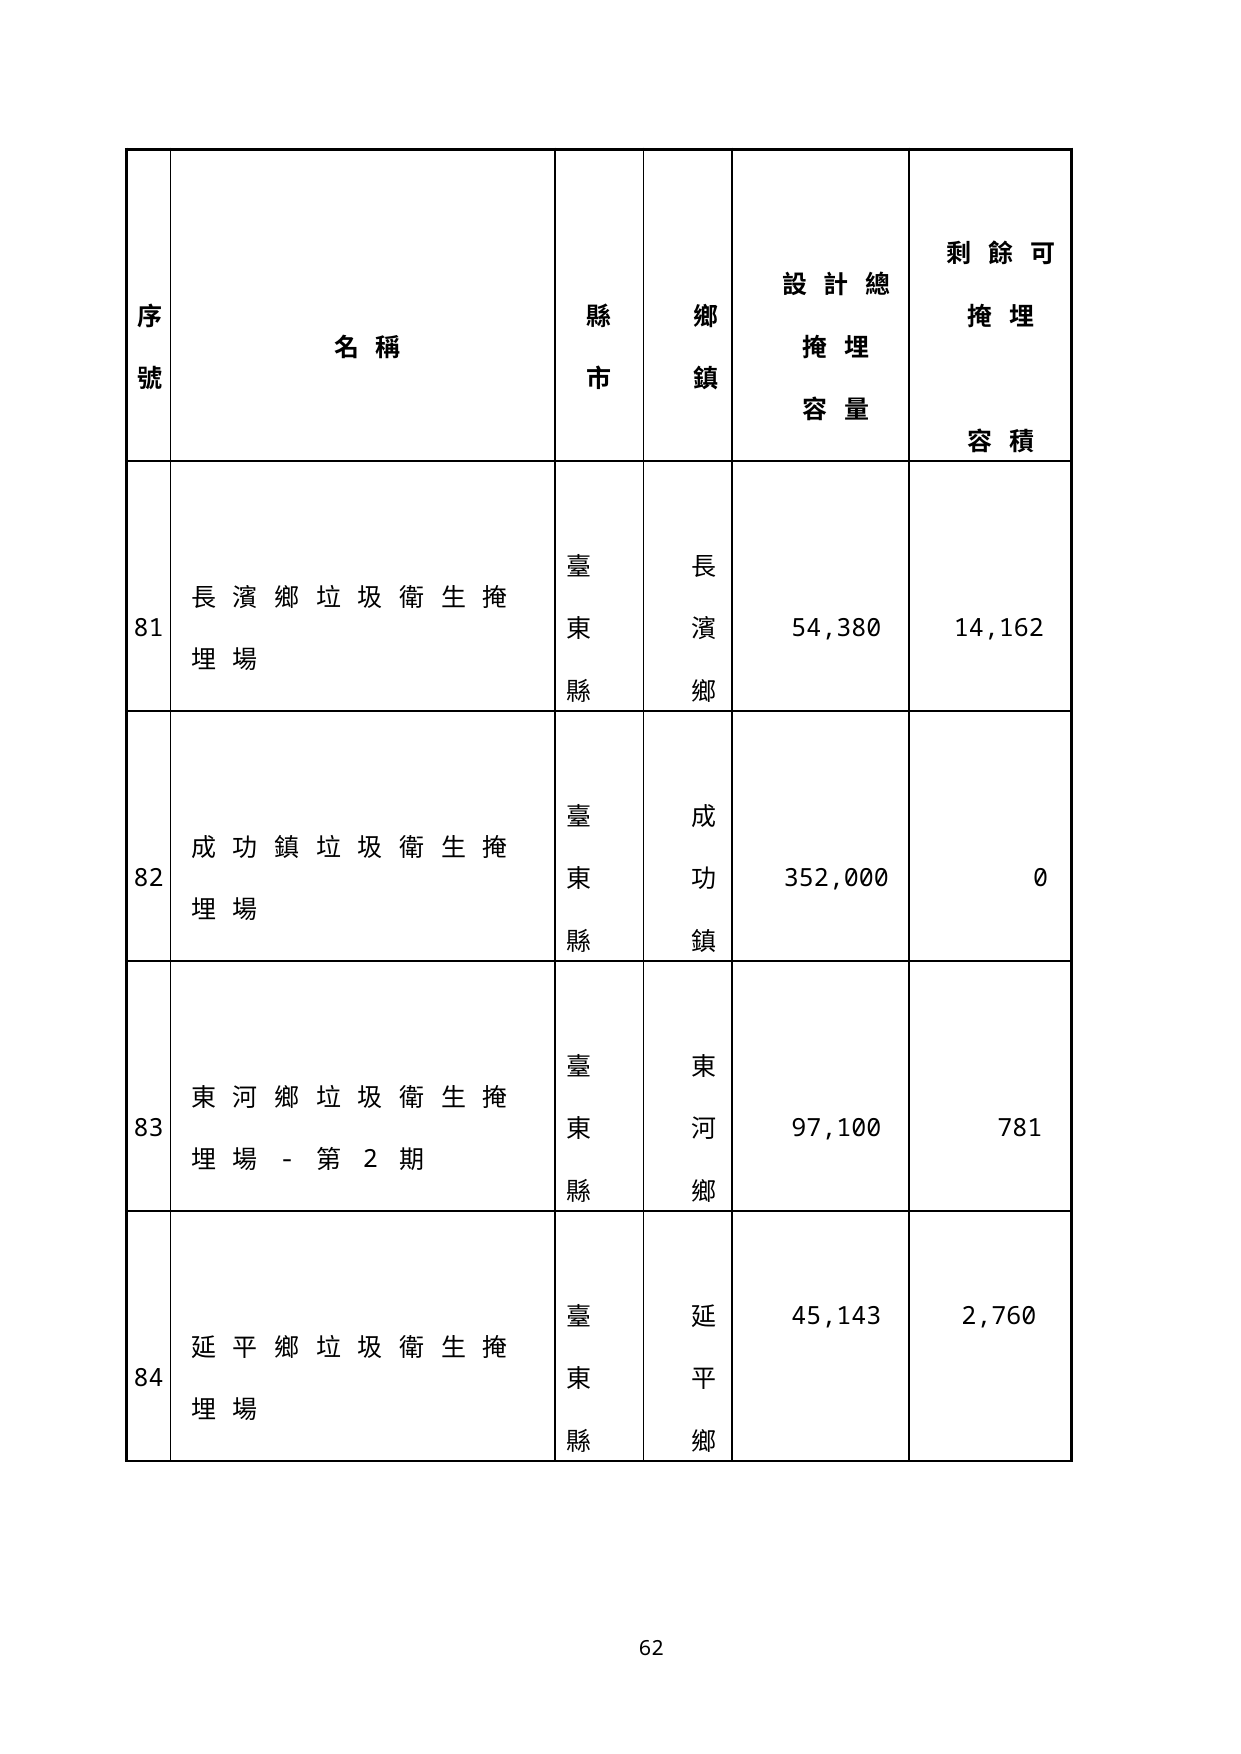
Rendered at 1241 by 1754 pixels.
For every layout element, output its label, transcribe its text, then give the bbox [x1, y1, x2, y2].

table_header 名稱 [171, 151, 554, 460]
table_cell 東河鄉 [644, 962, 731, 1210]
table_cell 0 [910, 712, 1070, 960]
table_header 序號 [128, 151, 170, 460]
table_cell 45,143 [733, 1212, 908, 1460]
table_cell 東河鄉垃圾衛生掩埋場-第2期 [171, 962, 554, 1210]
table_cell 352,000 [733, 712, 908, 960]
table_cell 臺東縣 [556, 462, 643, 710]
table_cell 臺東縣 [556, 962, 643, 1210]
table_cell 長濱鄉垃圾衛生掩埋場 [171, 462, 554, 710]
table_cell 長濱鄉 [644, 462, 731, 710]
table_cell 延平鄉 [644, 1212, 731, 1460]
table_cell 82 [128, 712, 170, 960]
table_header 設計總掩埋 容量 [733, 151, 908, 460]
table_cell 2,760 [910, 1212, 1070, 1460]
table_cell 臺東縣 [556, 712, 643, 960]
table_cell 延平鄉垃圾衛生掩埋場 [171, 1212, 554, 1460]
table_cell 成功鎮垃圾衛生掩埋場 [171, 712, 554, 960]
table_cell 臺東縣 [556, 1212, 643, 1460]
table_cell 54,380 [733, 462, 908, 710]
table_header 縣市 [556, 151, 643, 460]
table_cell 97,100 [733, 962, 908, 1210]
table_cell 84 [128, 1212, 170, 1460]
table_cell 781 [910, 962, 1070, 1210]
table_header 剩餘可掩埋 容積 [910, 151, 1070, 460]
table_cell 14,162 [910, 462, 1070, 710]
table_cell 83 [128, 962, 170, 1210]
table_header 鄉鎮 [644, 151, 731, 460]
table_cell 81 [128, 462, 170, 710]
table_cell 成功鎮 [644, 712, 731, 960]
